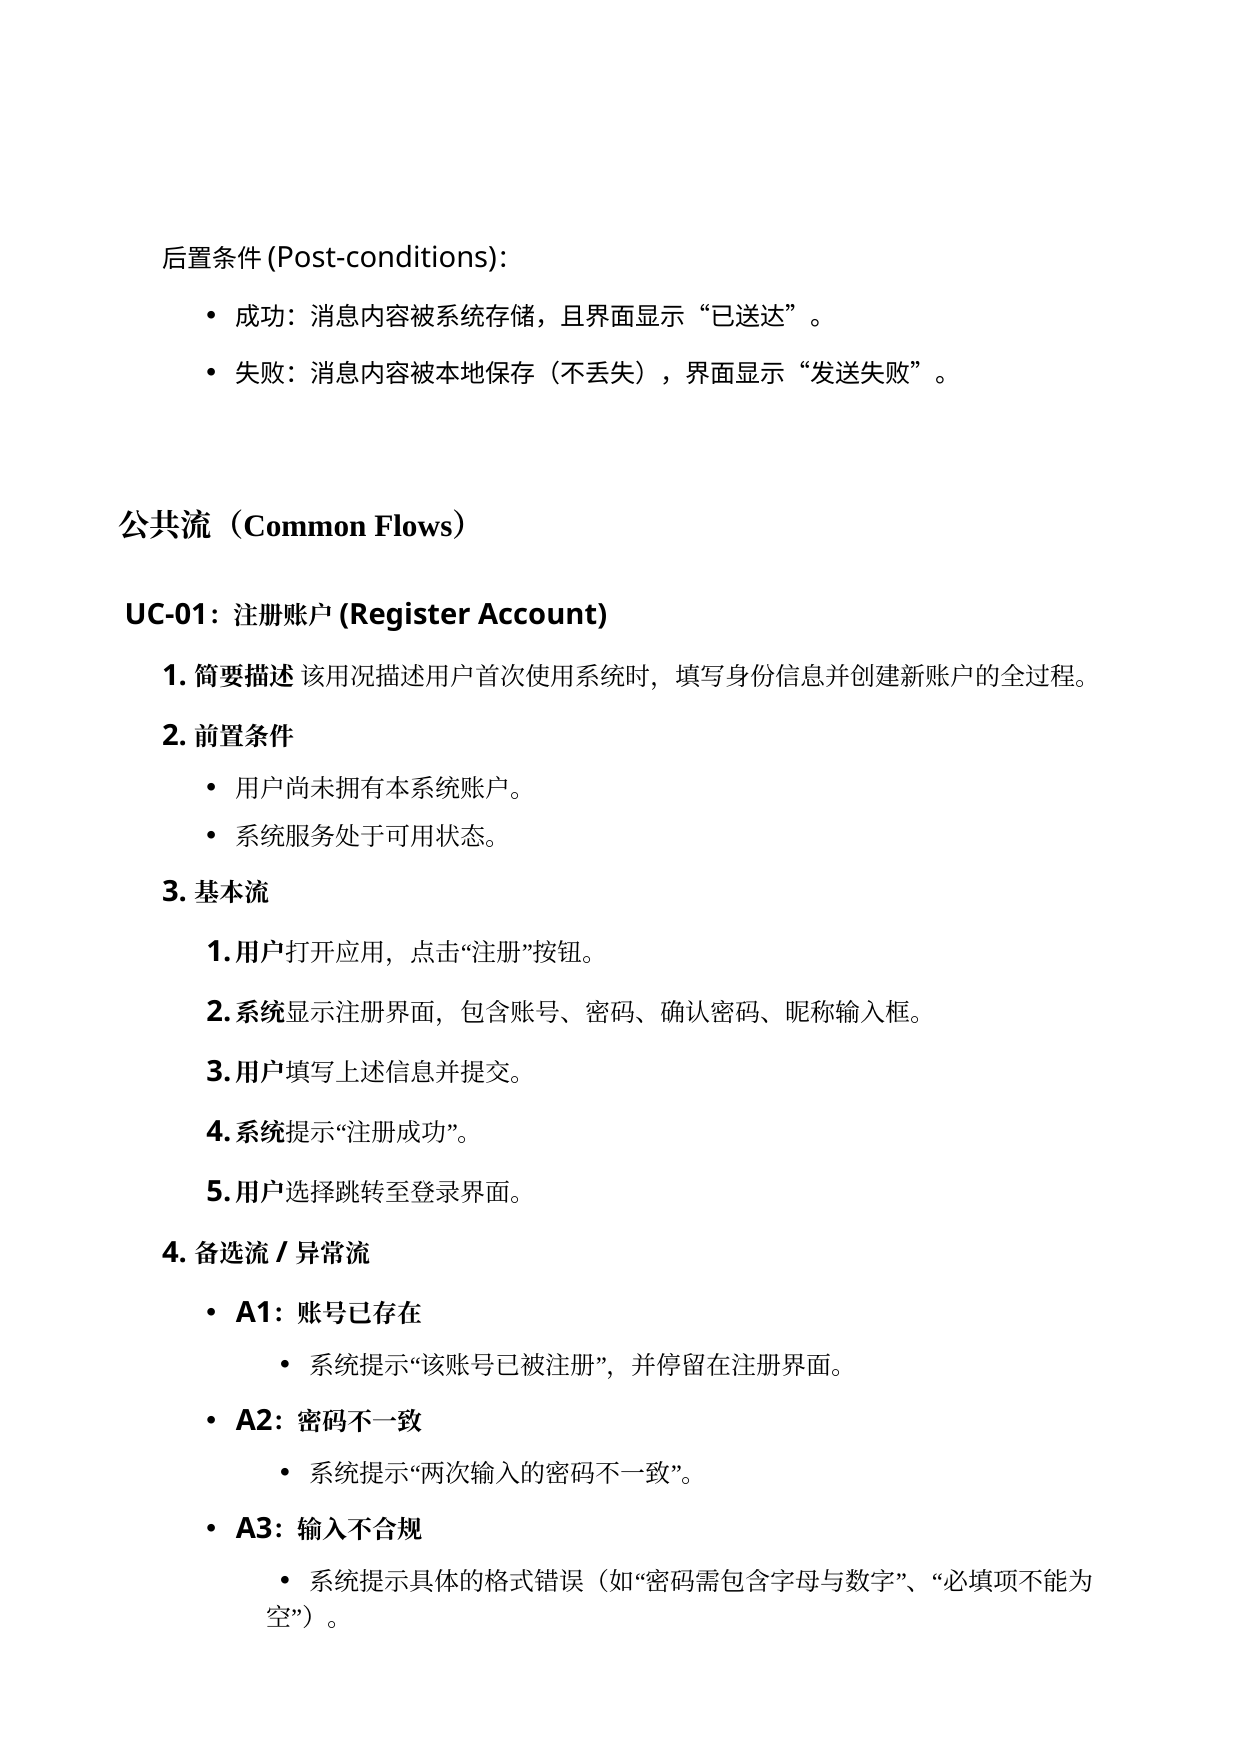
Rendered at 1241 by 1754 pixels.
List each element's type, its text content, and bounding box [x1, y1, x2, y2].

list 系统提示“两次输入的密码不一致”。 [236, 1459, 1122, 1489]
text 3. 基本流 [118, 870, 1122, 910]
text 后置条件 (Post-conditions)： [118, 236, 1122, 276]
text UC-01：注册账户 (Register Account) [118, 557, 1122, 633]
text 1. 简要描述 该用况描述用户首次使用系统时，填写身份信息并创建新账户的全过程。 [118, 654, 1122, 693]
list A1：账号已存在 [162, 1291, 1122, 1331]
list A3：输入不合规 [162, 1507, 1122, 1547]
list 系统提示“该账号已被注册”，并停留在注册界面。 [236, 1351, 1122, 1381]
list 用户填写上述信息并提交。 [162, 1051, 1122, 1090]
list 用户打开应用，点击“注册”按钮。 [162, 930, 1122, 970]
list 系统提示“注册成功”。 [162, 1111, 1122, 1150]
text 公共流（Common Flows） [118, 409, 1122, 543]
list 系统服务处于可用状态。 [162, 822, 1122, 852]
list A2：密码不一致 [162, 1399, 1122, 1439]
list 系统提示具体的格式错误（如“密码需包含字母与数字”、“必填项不能为空”）。 [236, 1567, 1122, 1632]
list 用户尚未拥有本系统账户。 [162, 774, 1122, 804]
list 用户选择跳转至登录界面。 [162, 1171, 1122, 1210]
text 4. 备选流 / 异常流 [118, 1231, 1122, 1271]
text 2. 前置条件 [118, 714, 1122, 753]
list 成功：消息内容被系统存储，且界面显示“已送达”。 [162, 297, 1122, 333]
list 失败：消息内容被本地保存（不丢失），界面显示“发送失败”。 [162, 353, 1122, 389]
list 系统显示注册界面，包含账号、密码、确认密码、昵称输入框。 [162, 990, 1122, 1030]
